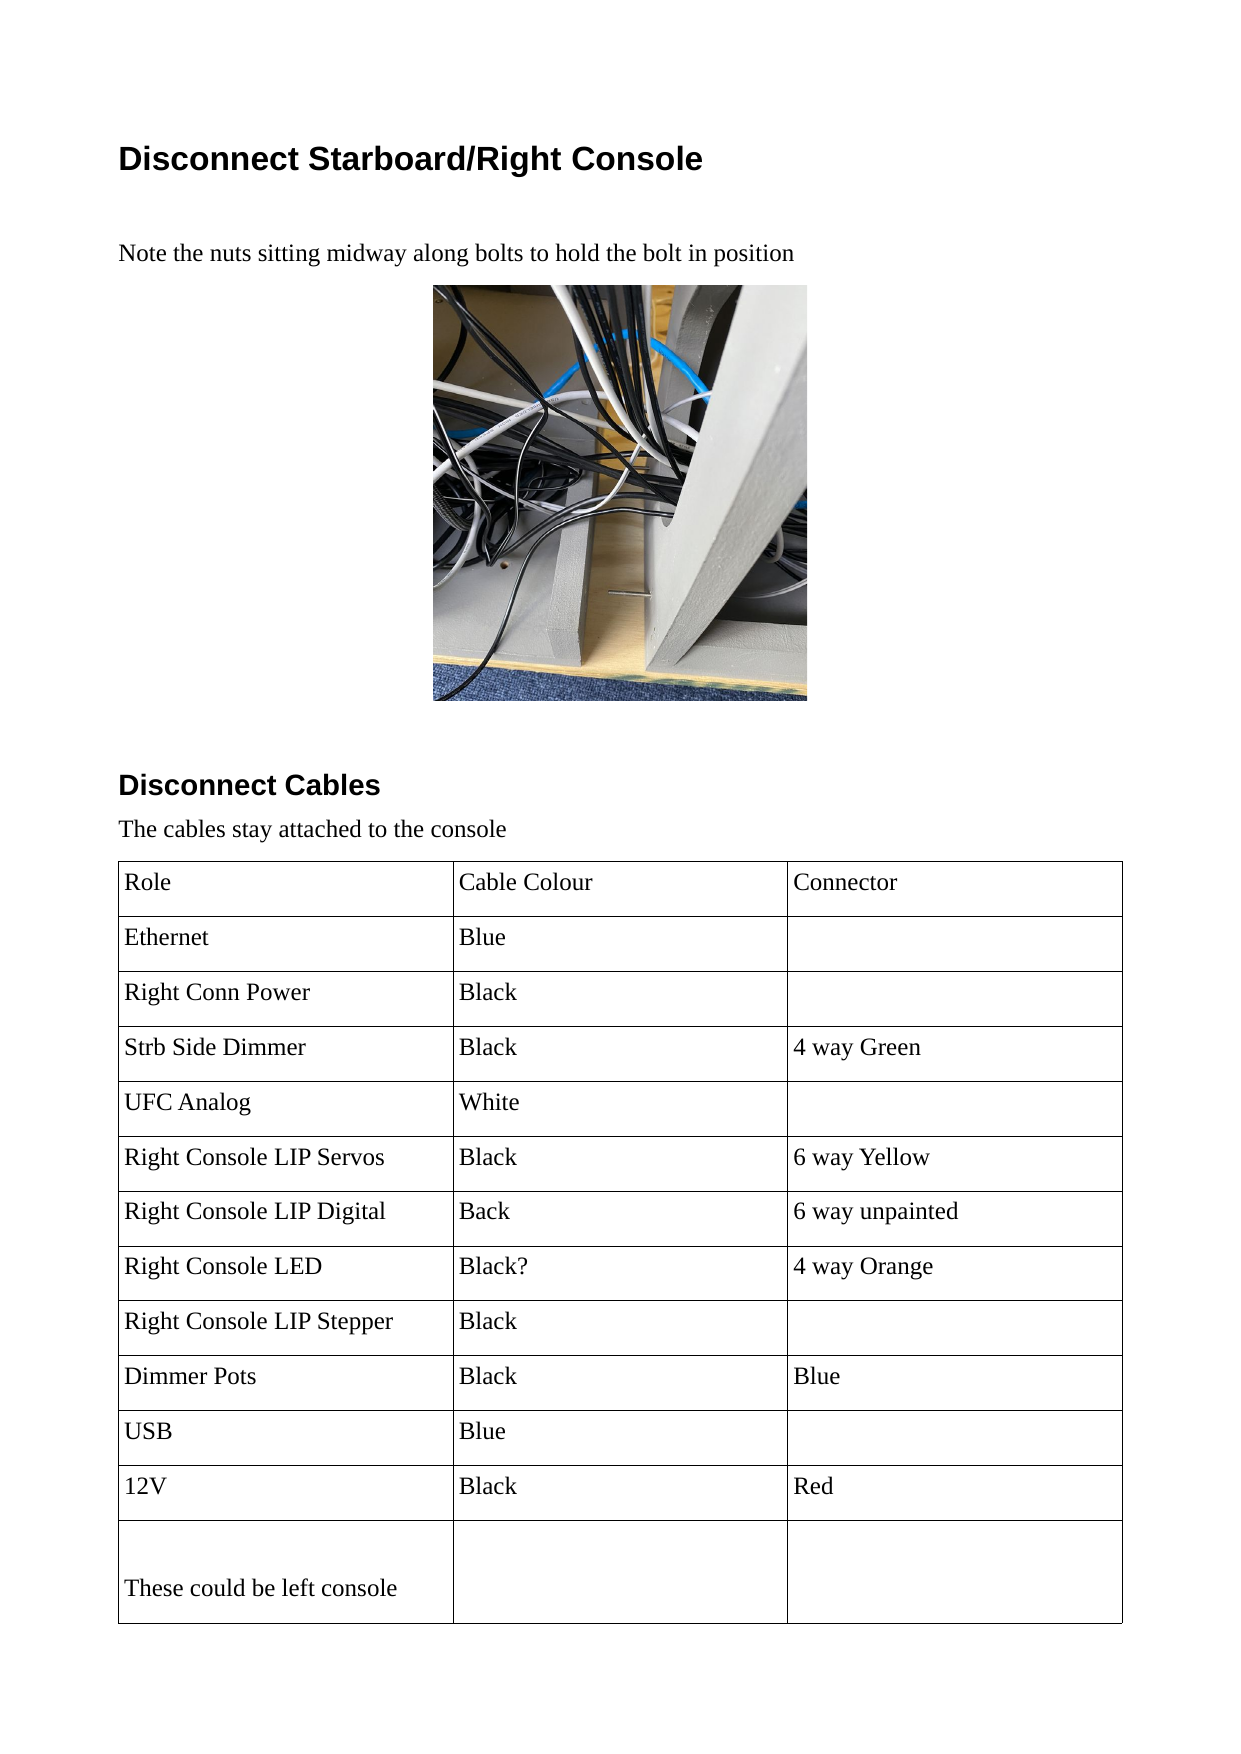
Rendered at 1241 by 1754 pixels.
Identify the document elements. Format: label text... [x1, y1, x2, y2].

table_header Role [119, 862, 453, 916]
table_cell Right Console LED [119, 1247, 453, 1300]
table_cell Ethernet [119, 917, 453, 971]
table_cell Black? [454, 1247, 787, 1300]
table_cell 4 way Orange [788, 1247, 1122, 1300]
text The cables stay attached to the console [118, 814, 1122, 842]
table_cell Right Console LIP Digital [119, 1192, 453, 1246]
table_header Connector [788, 862, 1122, 916]
table_header Cable Colour [454, 862, 787, 916]
table_cell Right Console LIP Servos [119, 1137, 453, 1191]
table_cell Strb Side Dimmer [119, 1027, 453, 1081]
table_cell White [454, 1082, 787, 1136]
subtitle Disconnect Starboard/Right Console [118, 139, 1122, 178]
table_cell [788, 1082, 1122, 1136]
table_cell Black [454, 1356, 787, 1410]
table_cell Black [454, 972, 787, 1026]
table_cell Back [454, 1192, 787, 1246]
table_cell [788, 1411, 1122, 1465]
table_cell [788, 1521, 1122, 1622]
table_cell Blue [454, 1411, 787, 1465]
table_cell Blue [788, 1356, 1122, 1410]
text Note the nuts sitting midway along bolts to hold the bolt in position [118, 238, 1122, 266]
table_cell UFC Analog [119, 1082, 453, 1136]
table_cell [788, 917, 1122, 971]
table_cell Blue [454, 917, 787, 971]
table_cell Right Conn Power [119, 972, 453, 1026]
table_cell [454, 1521, 787, 1622]
picture [433, 285, 808, 701]
table_cell [788, 1301, 1122, 1355]
table_cell Right Console LIP Stepper [119, 1301, 453, 1355]
table_cell Black [454, 1466, 787, 1520]
table_cell Black [454, 1301, 787, 1355]
table_cell Red [788, 1466, 1122, 1520]
table_cell Dimmer Pots [119, 1356, 453, 1410]
table_cell USB [119, 1411, 453, 1465]
table_cell 6 way unpainted [788, 1192, 1122, 1246]
table_cell These could be left console [119, 1521, 453, 1622]
table_cell Black [454, 1137, 787, 1191]
table_cell [788, 972, 1122, 1026]
table_cell 12V [119, 1466, 453, 1520]
table_cell 6 way Yellow [788, 1137, 1122, 1191]
subtitle Disconnect Cables [118, 767, 1122, 801]
table_cell Black [454, 1027, 787, 1081]
table_cell 4 way Green [788, 1027, 1122, 1081]
